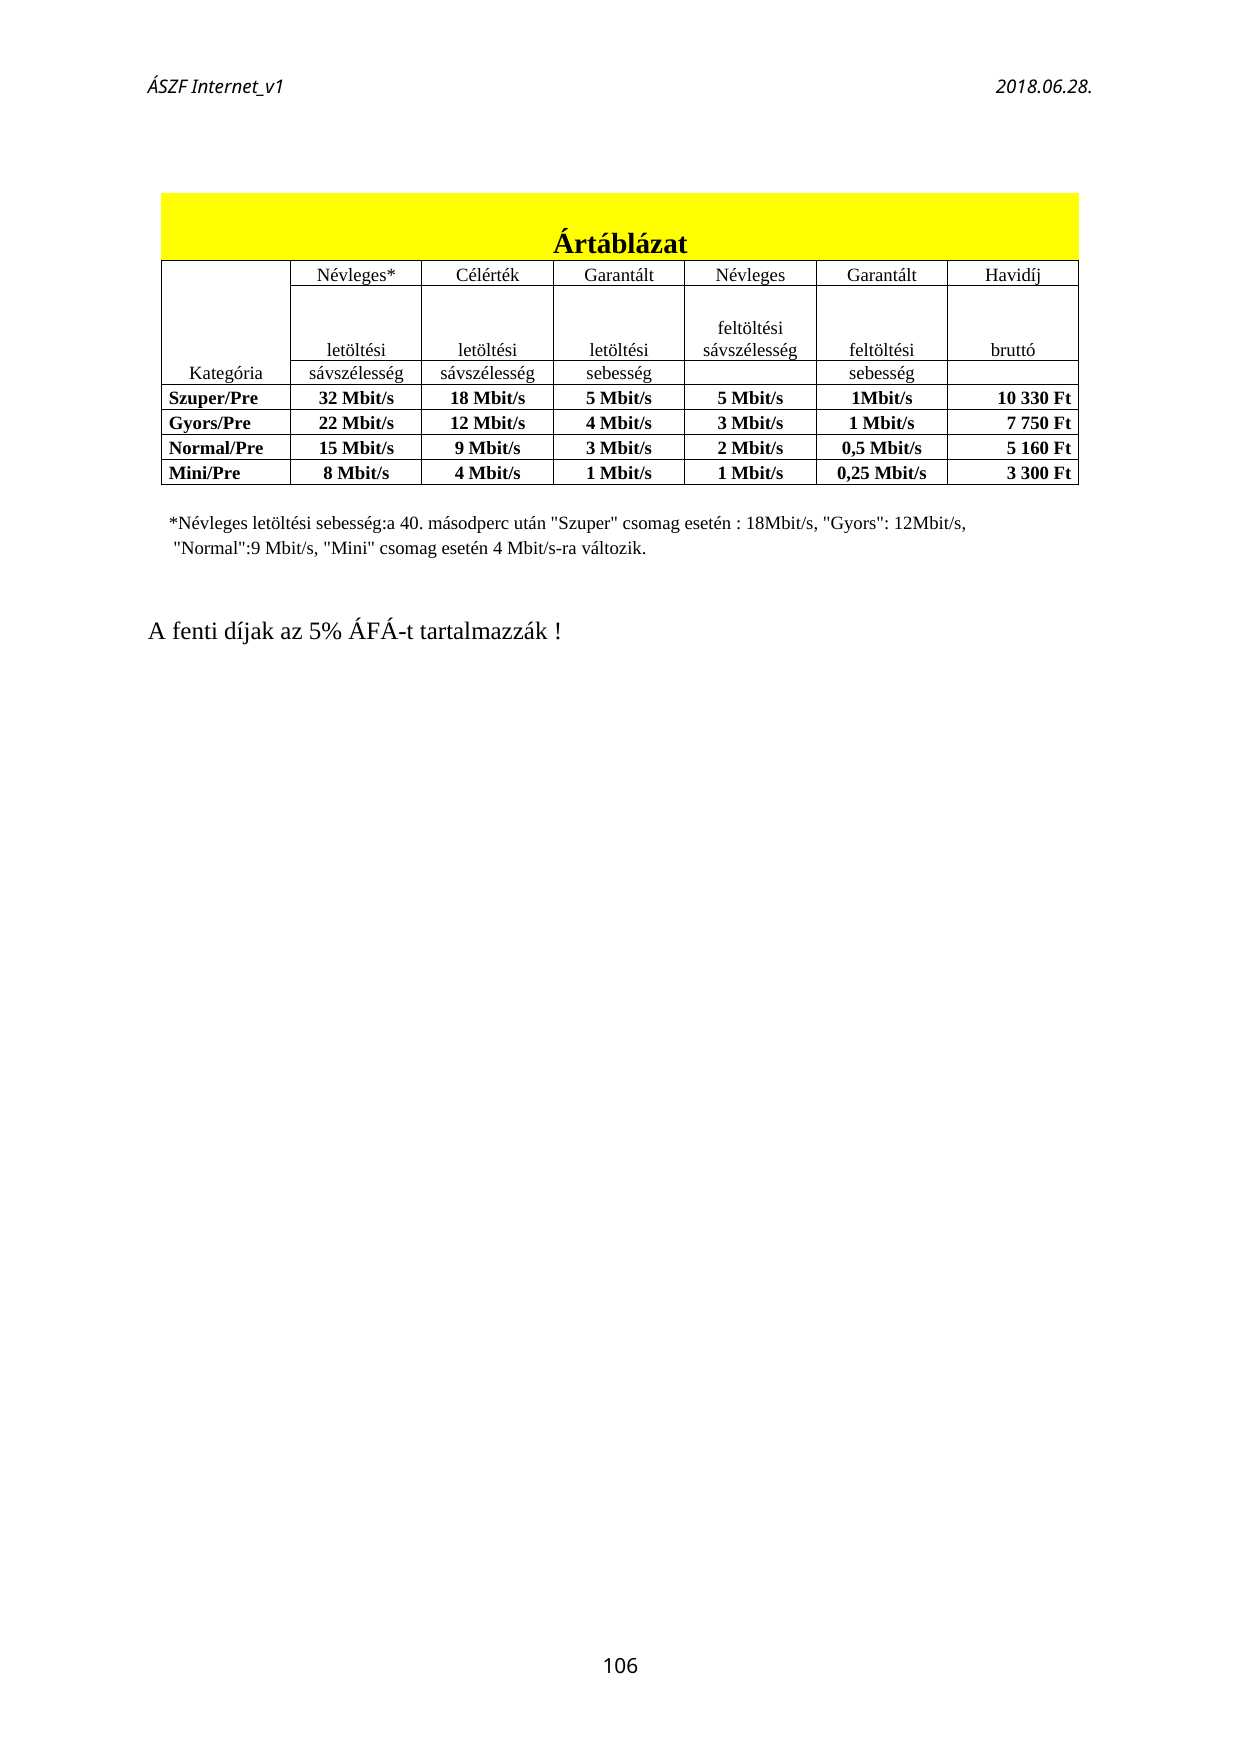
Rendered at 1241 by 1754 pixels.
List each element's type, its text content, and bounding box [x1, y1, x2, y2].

table_cell sávszélesség [422, 361, 553, 383]
table_cell [816, 485, 947, 508]
table_cell 1 Mbit/s [685, 460, 816, 483]
table_cell 0,25 Mbit/s [817, 460, 947, 483]
table_cell sebesség [817, 361, 947, 383]
table_cell [816, 534, 947, 558]
table_cell 2 Mbit/s [685, 435, 816, 458]
table_cell 1 Mbit/s [554, 460, 684, 483]
text A fenti díjak az 5% ÁFÁ-t tartalmazzák ! [148, 616, 1092, 645]
table_cell bruttó [948, 286, 1078, 360]
table_cell 10 330 Ft [948, 385, 1078, 408]
table_cell sávszélesség [291, 361, 421, 383]
table_cell 15 Mbit/s [291, 435, 421, 458]
table_cell Havidíj [948, 261, 1078, 285]
table_cell 3 Mbit/s [554, 435, 684, 458]
table_cell 22 Mbit/s [291, 410, 421, 433]
table_cell 4 Mbit/s [422, 460, 553, 483]
table_cell 8 Mbit/s [291, 460, 421, 483]
table_cell 1 Mbit/s [817, 410, 947, 433]
table_cell *Névleges letöltési sebesség:a 40. másodperc után "Szuper" csomag esetén : 18Mbit/s, "Gyors": 12Mbit/s, [161, 509, 1079, 533]
table_cell feltöltési sávszélesség [685, 286, 816, 360]
table_cell 7 750 Ft [948, 410, 1078, 433]
table_cell letöltési [422, 286, 553, 360]
table_cell [947, 485, 1079, 508]
table_cell Garantált [817, 261, 947, 285]
table_cell 4 Mbit/s [554, 410, 684, 433]
table_cell [948, 361, 1078, 383]
table_cell Normal/Pre [162, 435, 290, 458]
table_cell [685, 361, 816, 383]
table_cell Névleges* [291, 261, 421, 285]
table_cell 3 300 Ft [948, 460, 1078, 483]
table_cell letöltési [291, 286, 421, 360]
table_cell [947, 534, 1079, 558]
table_cell [291, 485, 422, 508]
table_cell Garantált [554, 261, 684, 285]
table_cell Gyors/Pre [162, 410, 290, 433]
table_cell 5 160 Ft [948, 435, 1078, 458]
table_cell Szuper/Pre [162, 385, 290, 408]
table_cell Kategória [162, 261, 290, 383]
table_cell sebesség [554, 361, 684, 383]
table_cell Célérték [422, 261, 553, 285]
table_cell [685, 534, 816, 558]
table_cell Mini/Pre [162, 460, 290, 483]
table_cell feltöltési [817, 286, 947, 360]
table_cell letöltési [554, 286, 684, 360]
table_cell 5 Mbit/s [554, 385, 684, 408]
table_cell 5 Mbit/s [685, 385, 816, 408]
table_cell "Normal":9 Mbit/s, "Mini" csomag esetén 4 Mbit/s-ra változik. [161, 534, 684, 558]
table_cell [553, 485, 684, 508]
table_cell 12 Mbit/s [422, 410, 553, 433]
table_cell 0,5 Mbit/s [817, 435, 947, 458]
table_cell 1Mbit/s [817, 385, 947, 408]
table_cell 3 Mbit/s [685, 410, 816, 433]
table_cell [422, 485, 553, 508]
table_header Ártáblázat [161, 193, 1079, 260]
table_cell [161, 485, 291, 508]
table_cell 9 Mbit/s [422, 435, 553, 458]
table_cell [685, 485, 816, 508]
table_cell 32 Mbit/s [291, 385, 421, 408]
table_cell Névleges [685, 261, 816, 285]
table_cell 18 Mbit/s [422, 385, 553, 408]
